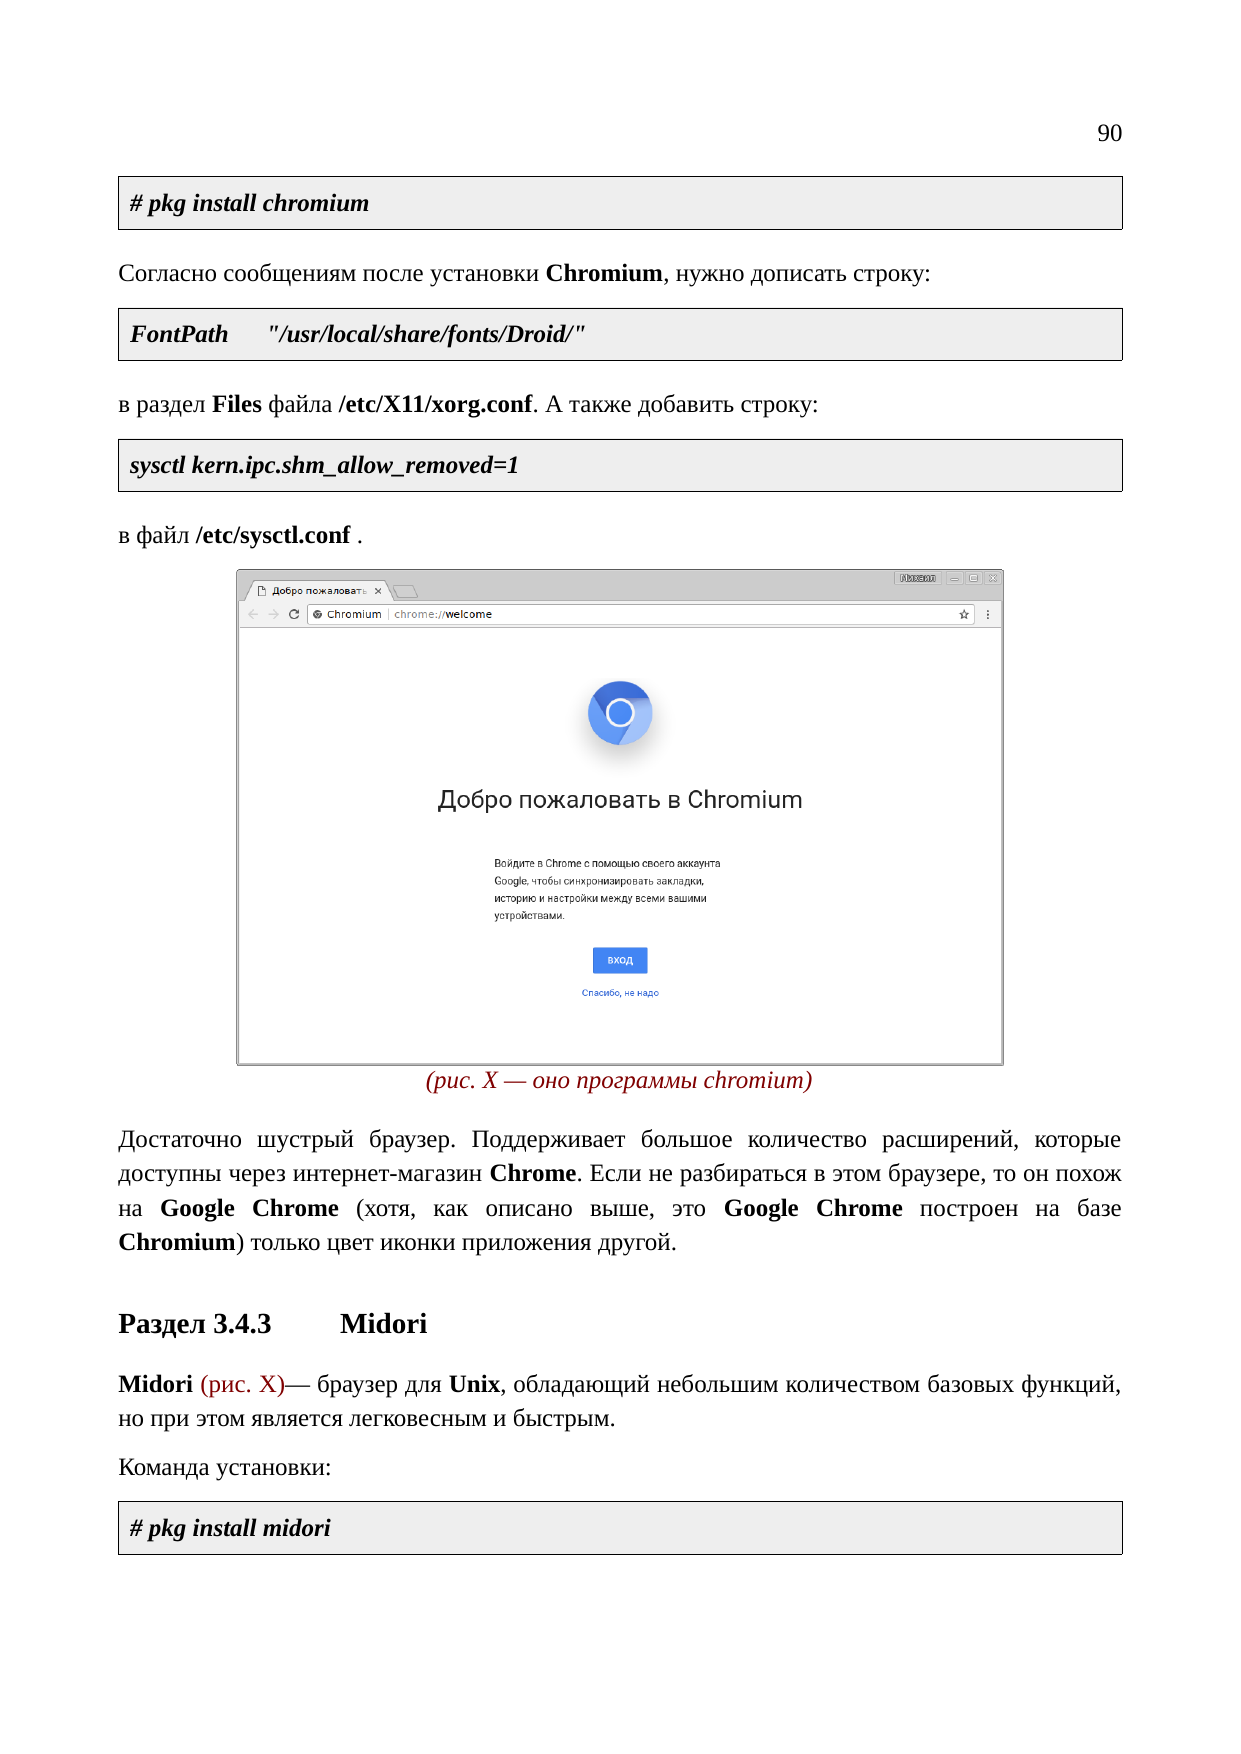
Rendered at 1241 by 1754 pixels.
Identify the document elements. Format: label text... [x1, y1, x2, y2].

picture [236, 569, 1004, 1066]
text в файл /etc/sysctl.conf . [118, 520, 1122, 549]
text Достаточно шустрый браузер. Поддерживает большое количество расширений, которые доступны через интернет-магазин Chrome. Если не разбираться в этом браузере, то он похож на Google Chrome (хотя, как описано выше, это Google Chrome построен на базе Chromium) только цвет иконки приложения другой. [118, 1124, 1122, 1256]
subtitle Midori [118, 1306, 1122, 1339]
text в раздел Files файла /etc/X11/xorg.conf. А также добавить строку: [118, 389, 1122, 418]
text Команда установки: [118, 1452, 1122, 1481]
text FontPath "/usr/local/share/fonts/Droid/" [119, 309, 1122, 360]
text Согласно сообщениям после установки Chromium, нужно дописать строку: [118, 258, 1122, 287]
text sysctl kern.ipc.shm_allow_removed=1 [119, 440, 1122, 491]
text # pkg install chromium [119, 177, 1122, 229]
text # pkg install midori [119, 1502, 1122, 1554]
text (рис. Х — оно программы chromium) [118, 1066, 1122, 1094]
text Midori (рис. Х)— браузер для Unix, обладающий небольшим количеством базовых функций, но при этом является легковесным и быстрым. [118, 1369, 1122, 1432]
